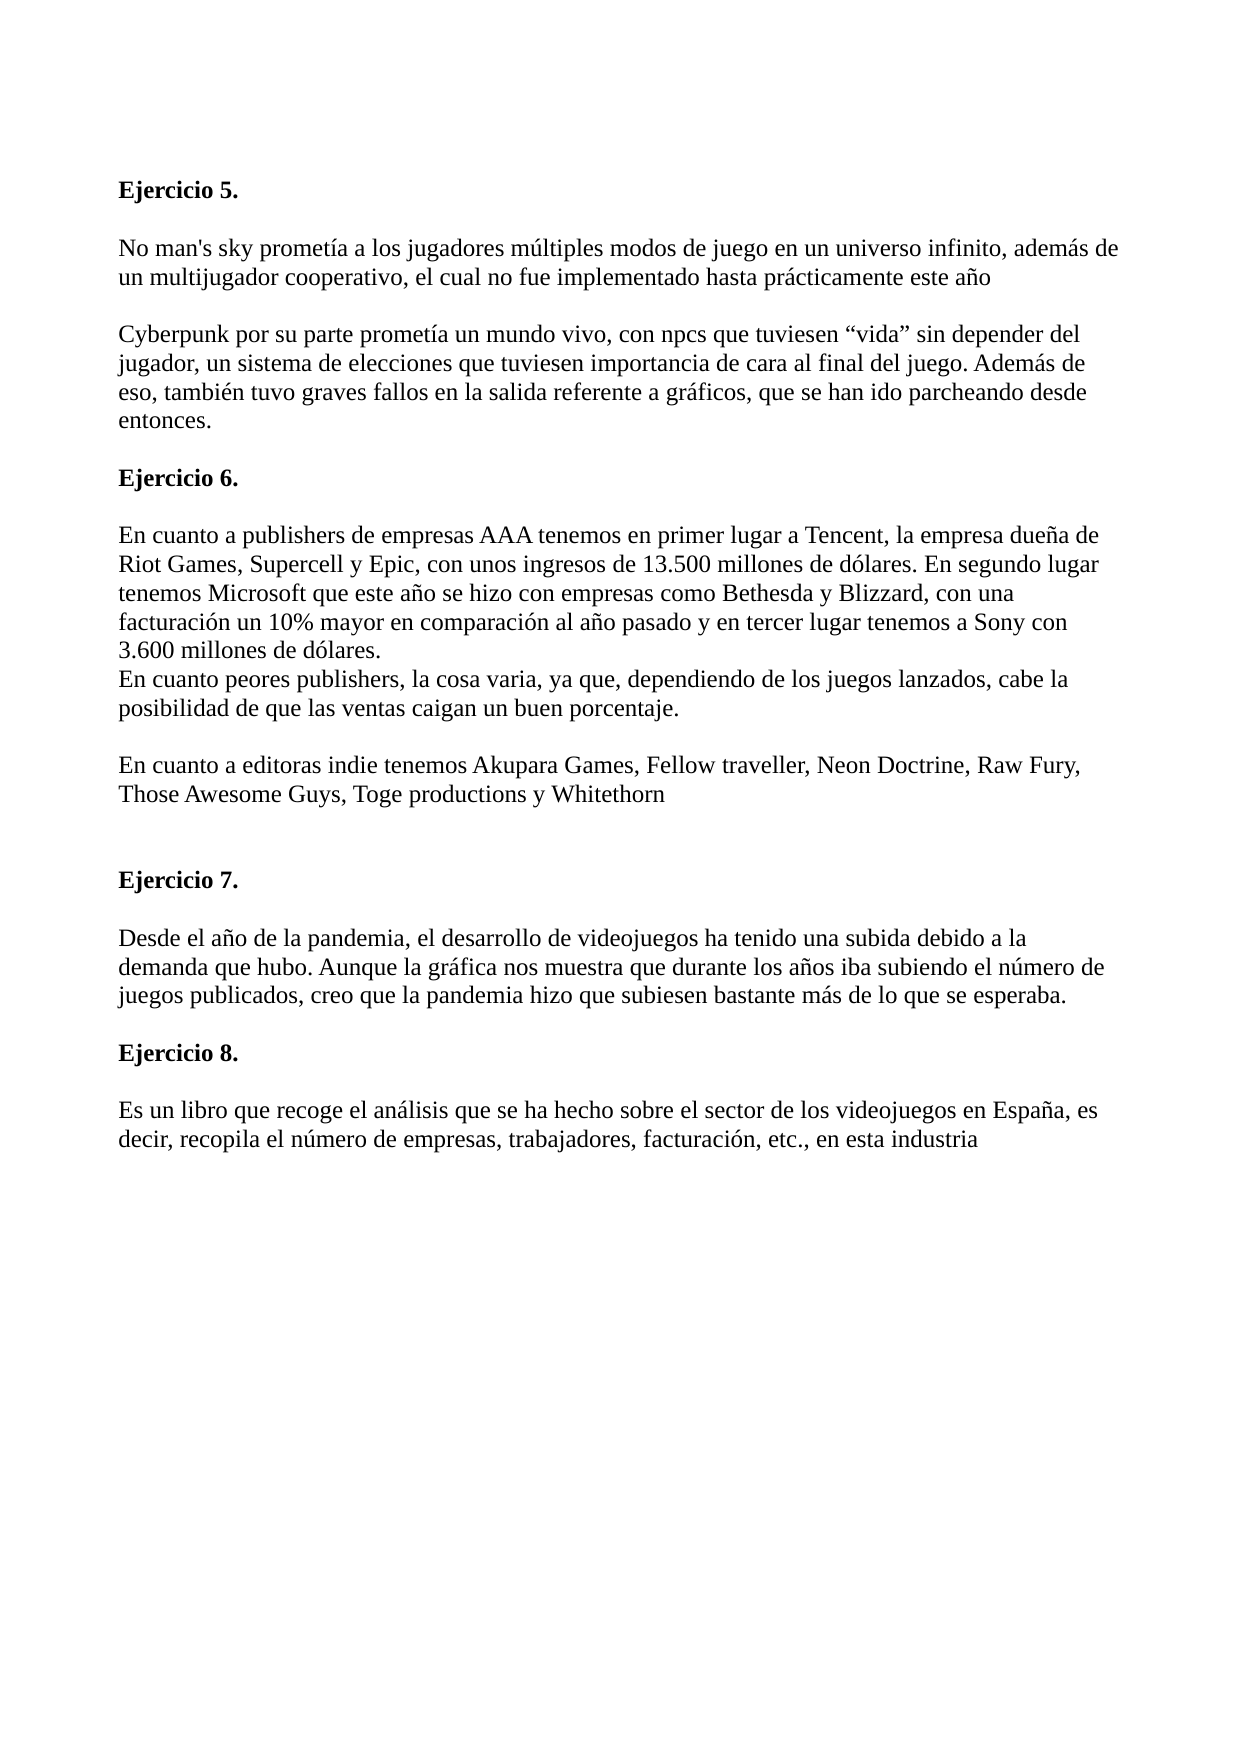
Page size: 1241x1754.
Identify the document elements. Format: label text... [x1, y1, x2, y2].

text Ejercicio 6. [118, 463, 1122, 492]
text No man's sky prometía a los jugadores múltiples modos de juego en un universo infinito, además de un multijugador cooperativo, el cual no fue implementado hasta prácticamente este año [118, 233, 1122, 291]
text Desde el año de la pandemia, el desarrollo de videojuegos ha tenido una subida debido a la demanda que hubo. Aunque la gráfica nos muestra que durante los años iba subiendo el número de juegos publicados, creo que la pandemia hizo que subiesen bastante más de lo que se esperaba. [118, 923, 1122, 1009]
text Ejercicio 5. [118, 176, 1122, 204]
text Cyberpunk por su parte prometía un mundo vivo, con npcs que tuviesen “vida” sin depender del jugador, un sistema de elecciones que tuviesen importancia de cara al final del juego. Además de eso, también tuvo graves fallos en la salida referente a gráficos, que se han ido parcheando desde entonces. [118, 319, 1122, 434]
text En cuanto peores publishers, la cosa varia, ya que, dependiendo de los juegos lanzados, cabe la posibilidad de que las ventas caigan un buen porcentaje. [118, 664, 1122, 722]
text Es un libro que recoge el análisis que se ha hecho sobre el sector de los videojuegos en España, es decir, recopila el número de empresas, trabajadores, facturación, etc., en esta industria [118, 1096, 1122, 1153]
text En cuanto a publishers de empresas AAA tenemos en primer lugar a Tencent, la empresa dueña de Riot Games, Supercell y Epic, con unos ingresos de 13.500 millones de dólares. En segundo lugar tenemos Microsoft que este año se hizo con empresas como Bethesda y Blizzard, con una facturación un 10% mayor en comparación al año pasado y en tercer lugar tenemos a Sony con 3.600 millones de dólares. [118, 521, 1122, 664]
text Ejercicio 8. [118, 1038, 1122, 1067]
text En cuanto a editoras indie tenemos Akupara Games, Fellow traveller, Neon Doctrine, Raw Fury, Those Awesome Guys, Toge productions y Whitethorn [118, 751, 1122, 808]
text Ejercicio 7. [118, 866, 1122, 894]
